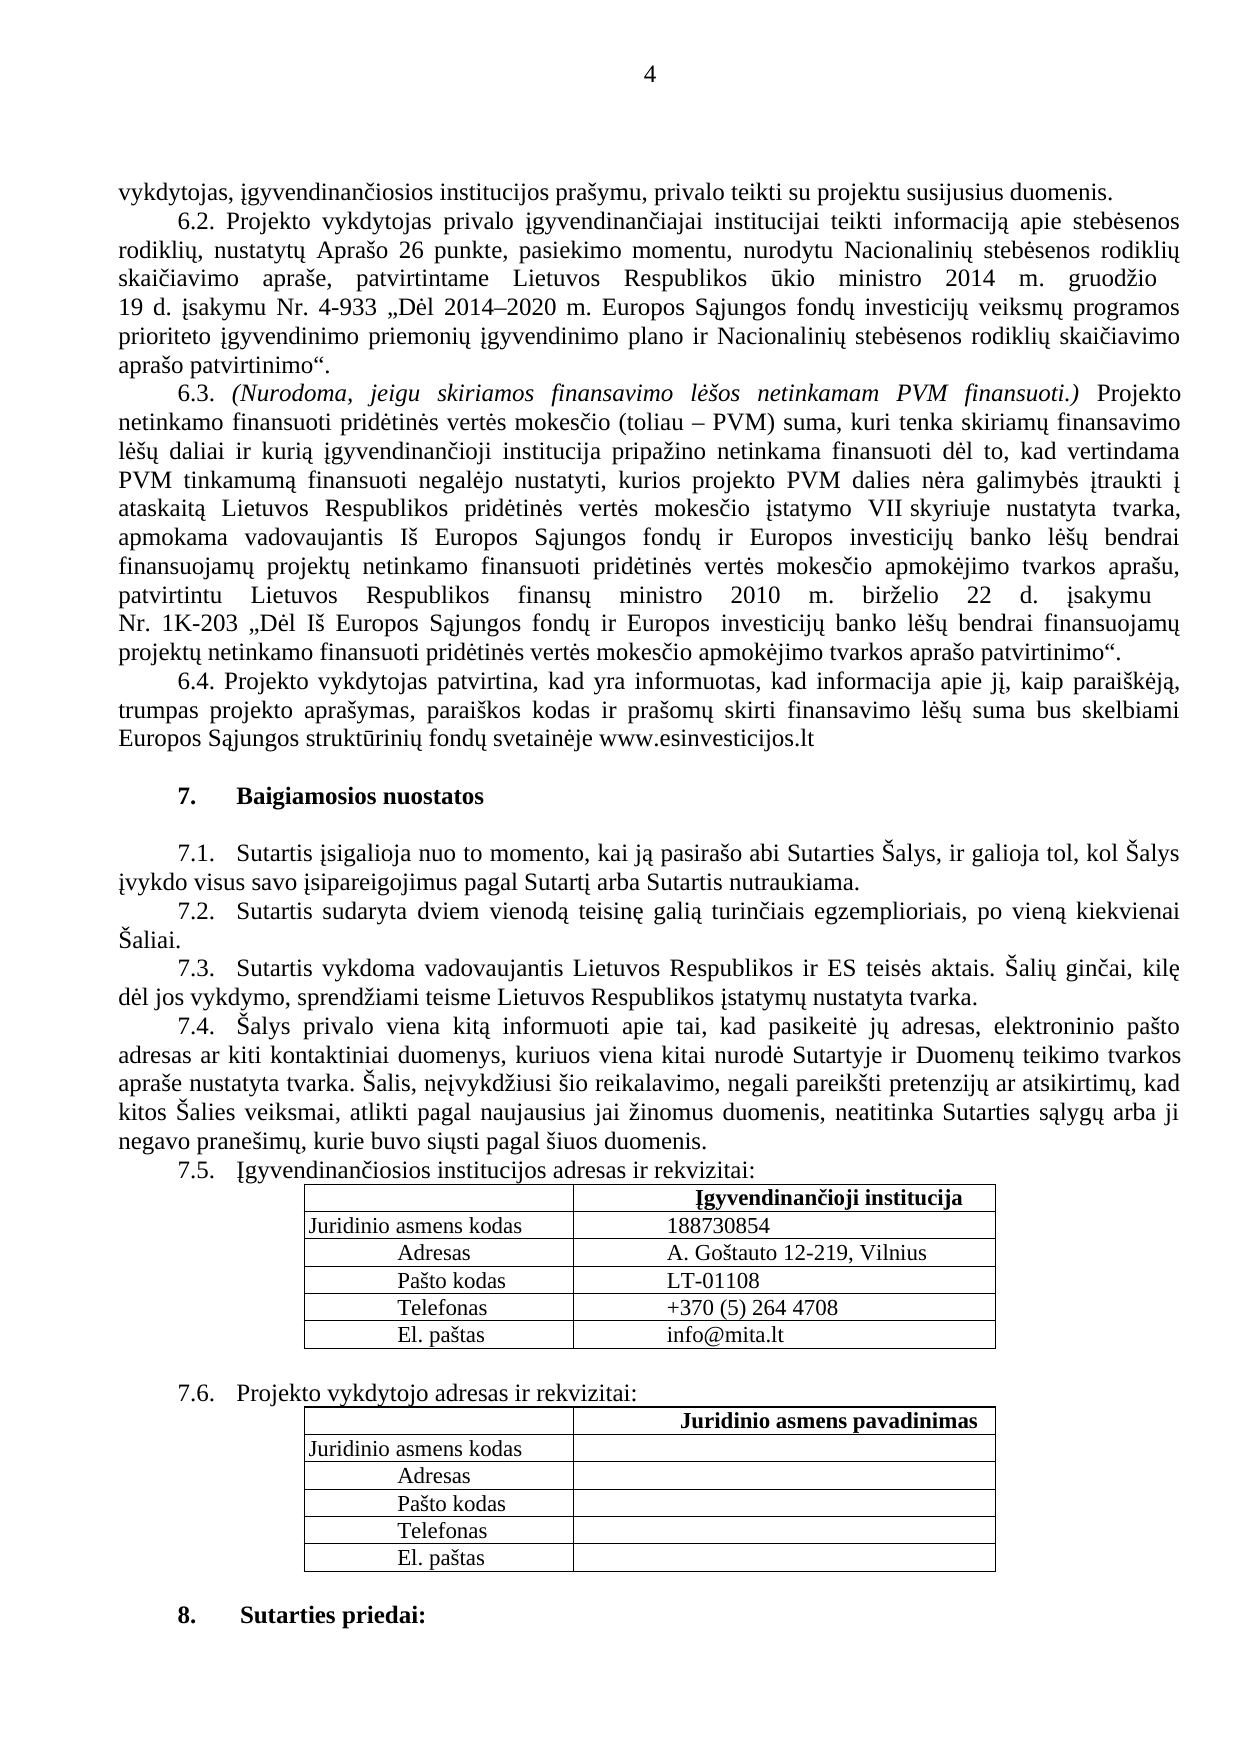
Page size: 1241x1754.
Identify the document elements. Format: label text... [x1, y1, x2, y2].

text 7.5. Įgyvendinančiosios institucijos adresas ir rekvizitai: [118, 1155, 1181, 1183]
table_cell [574, 1435, 995, 1461]
table_header [305, 1408, 573, 1434]
table_cell Adresas [305, 1239, 573, 1266]
table_cell Juridinio asmens kodas [305, 1435, 573, 1461]
table_cell [574, 1517, 995, 1543]
text 7.2. Sutartis sudaryta dviem vienodą teisinę galią turinčiais egzemplioriais, po vieną kiekvienai Šaliai. [118, 896, 1181, 953]
table_cell Juridinio asmens kodas [305, 1212, 573, 1238]
table_cell El. paštas [305, 1544, 573, 1571]
text 7.3. Sutartis vykdoma vadovaujantis Lietuvos Respublikos ir ES teisės aktais. Šalių ginčai, kilę dėl jos vykdymo, sprendžiami teisme Lietuvos Respublikos įstatymų nustatyta tvarka. [118, 953, 1181, 1011]
text 7. Baigiamosios nuostatos [118, 781, 1181, 810]
text 6.4. Projekto vykdytojas patvirtina, kad yra informuotas, kad informacija apie jį, kaip paraiškėją, trumpas projekto aprašymas, paraiškos kodas ir prašomų skirti finansavimo lėšų suma bus skelbiami Europos Sąjungos struktūrinių fondų svetainėje www.esinvesticijos.lt [118, 666, 1181, 752]
text 6.2. Projekto vykdytojas privalo įgyvendinančiajai institucijai teikti informaciją apie stebėsenos rodiklių, nustatytų Aprašo 26 punkte, pasiekimo momentu, nurodytu Nacionalinių stebėsenos rodiklių skaičiavimo apraše, patvirtintame Lietuvos Respublikos ūkio ministro 2014 m. gruodžio 19 d. įsakymu Nr. 4-933 „Dėl 2014–2020 m. Europos Sąjungos fondų investicijų veiksmų programos prioriteto įgyvendinimo priemonių įgyvendinimo plano ir Nacionalinių stebėsenos rodiklių skaičiavimo aprašo patvirtinimo“. [118, 206, 1181, 378]
text 7.4. Šalys privalo viena kitą informuoti apie tai, kad pasikeitė jų adresas, elektroninio pašto adresas ar kiti kontaktiniai duomenys, kuriuos viena kitai nurodė Sutartyje ir Duomenų teikimo tvarkos apraše nustatyta tvarka. Šalis, neįvykdžiusi šio reikalavimo, negali pareikšti pretenzijų ar atsikirtimų, kad kitos Šalies veiksmai, atlikti pagal naujausius jai žinomus duomenis, neatitinka Sutarties sąlygų arba ji negavo pranešimų, kurie buvo siųsti pagal šiuos duomenis. [118, 1011, 1181, 1155]
table_cell Pašto kodas [305, 1490, 573, 1516]
table_cell info@mita.lt [574, 1321, 995, 1348]
table_cell LT-01108 [574, 1267, 995, 1293]
table_cell [574, 1490, 995, 1516]
table_cell Telefonas [305, 1294, 573, 1320]
text vykdytojas, įgyvendinančiosios institucijos prašymu, privalo teikti su projektu susijusius duomenis. [118, 177, 1181, 206]
text 8. Sutarties priedai: [118, 1601, 1181, 1629]
table_cell Pašto kodas [305, 1267, 573, 1293]
text 7.6. Projekto vykdytojo adresas ir rekvizitai: [118, 1378, 1181, 1406]
table_cell Adresas [305, 1462, 573, 1488]
table_header Įgyvendinančioji institucija [574, 1185, 995, 1211]
table_cell Telefonas [305, 1517, 573, 1543]
table_cell [574, 1462, 995, 1488]
table_cell [574, 1544, 995, 1571]
table_cell 188730854 [574, 1212, 995, 1238]
table_header Juridinio asmens pavadinimas [574, 1408, 995, 1434]
table_cell +370 (5) 264 4708 [574, 1294, 995, 1320]
text 7.1. Sutartis įsigalioja nuo to momento, kai ją pasirašo abi Sutarties Šalys, ir galioja tol, kol Šalys įvykdo visus savo įsipareigojimus pagal Sutartį arba Sutartis nutraukiama. [118, 838, 1181, 896]
table_cell El. paštas [305, 1321, 573, 1348]
table_cell A. Goštauto 12-219, Vilnius [574, 1239, 995, 1266]
text 6.3. (Nurodoma, jeigu skiriamos finansavimo lėšos netinkamam PVM finansuoti.) Projekto netinkamo finansuoti pridėtinės vertės mokesčio (toliau – PVM) suma, kuri tenka skiriamų finansavimo lėšų daliai ir kurią įgyvendinančioji institucija pripažino netinkama finansuoti dėl to, kad vertindama PVM tinkamumą finansuoti negalėjo nustatyti, kurios projekto PVM dalies nėra galimybės įtraukti į ataskaitą Lietuvos Respublikos pridėtinės vertės mokesčio įstatymo VII skyriuje nustatyta tvarka, apmokama vadovaujantis Iš Europos Sąjungos fondų ir Europos investicijų banko lėšų bendrai finansuojamų projektų netinkamo finansuoti pridėtinės vertės mokesčio apmokėjimo tvarkos aprašu, patvirtintu Lietuvos Respublikos finansų ministro 2010 m. birželio 22 d. įsakymu Nr. 1K-203 „Dėl Iš Europos Sąjungos fondų ir Europos investicijų banko lėšų bendrai finansuojamų projektų netinkamo finansuoti pridėtinės vertės mokesčio apmokėjimo tvarkos aprašo patvirtinimo“. [118, 378, 1181, 666]
table_header [305, 1185, 573, 1211]
